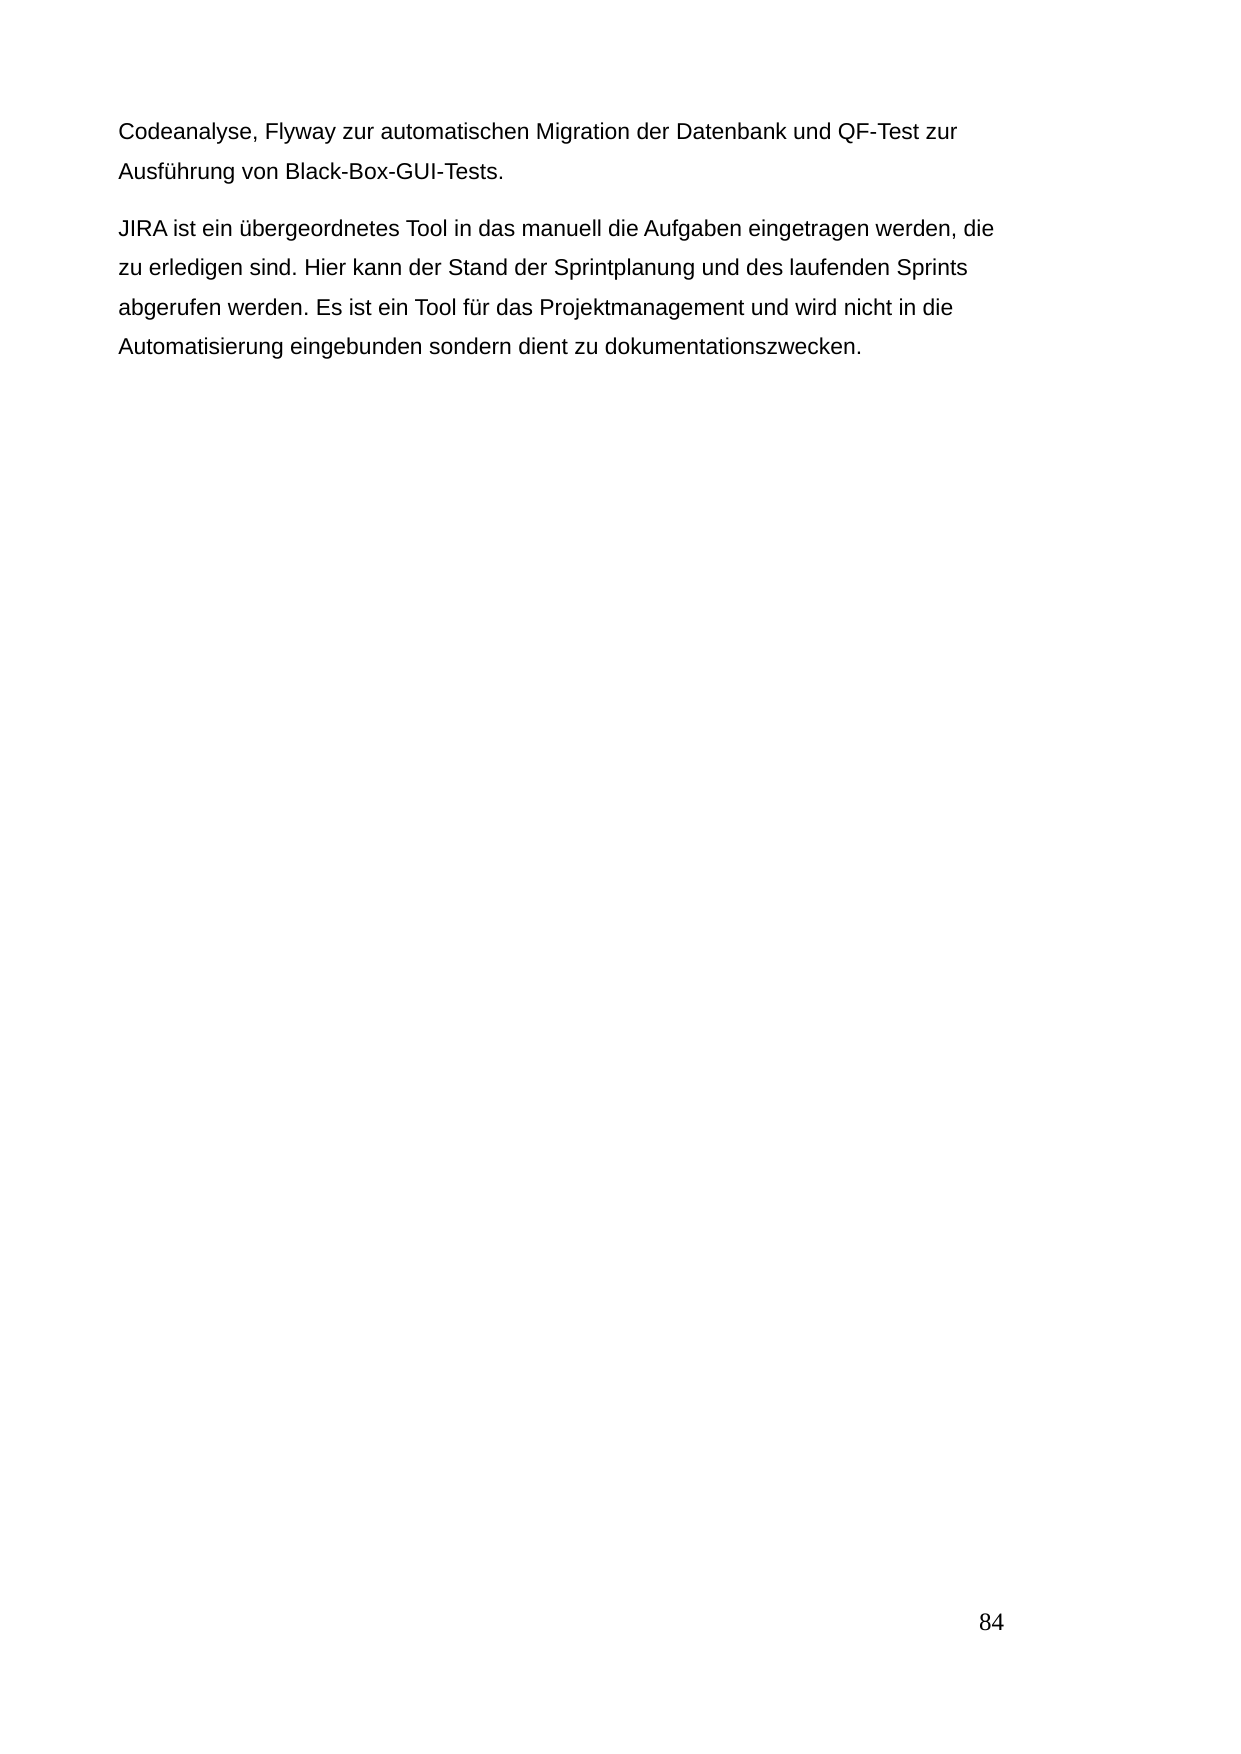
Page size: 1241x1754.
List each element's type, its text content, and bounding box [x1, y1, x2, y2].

text JIRA ist ein übergeordnetes Tool in das manuell die Aufgaben eingetragen werden, die zu erledigen sind. Hier kann der Stand der Sprintplanung und des laufenden Sprints abgerufen werden. Es ist ein Tool für das Projektmanagement und wird nicht in die Automatisierung eingebunden sondern dient zu dokumentationszwecken. [118, 215, 1004, 359]
text Codeanalyse, Flyway zur automatischen Migration der Datenbank und QF-Test zur Ausführung von Black-Box-GUI-Tests. [118, 118, 1004, 184]
